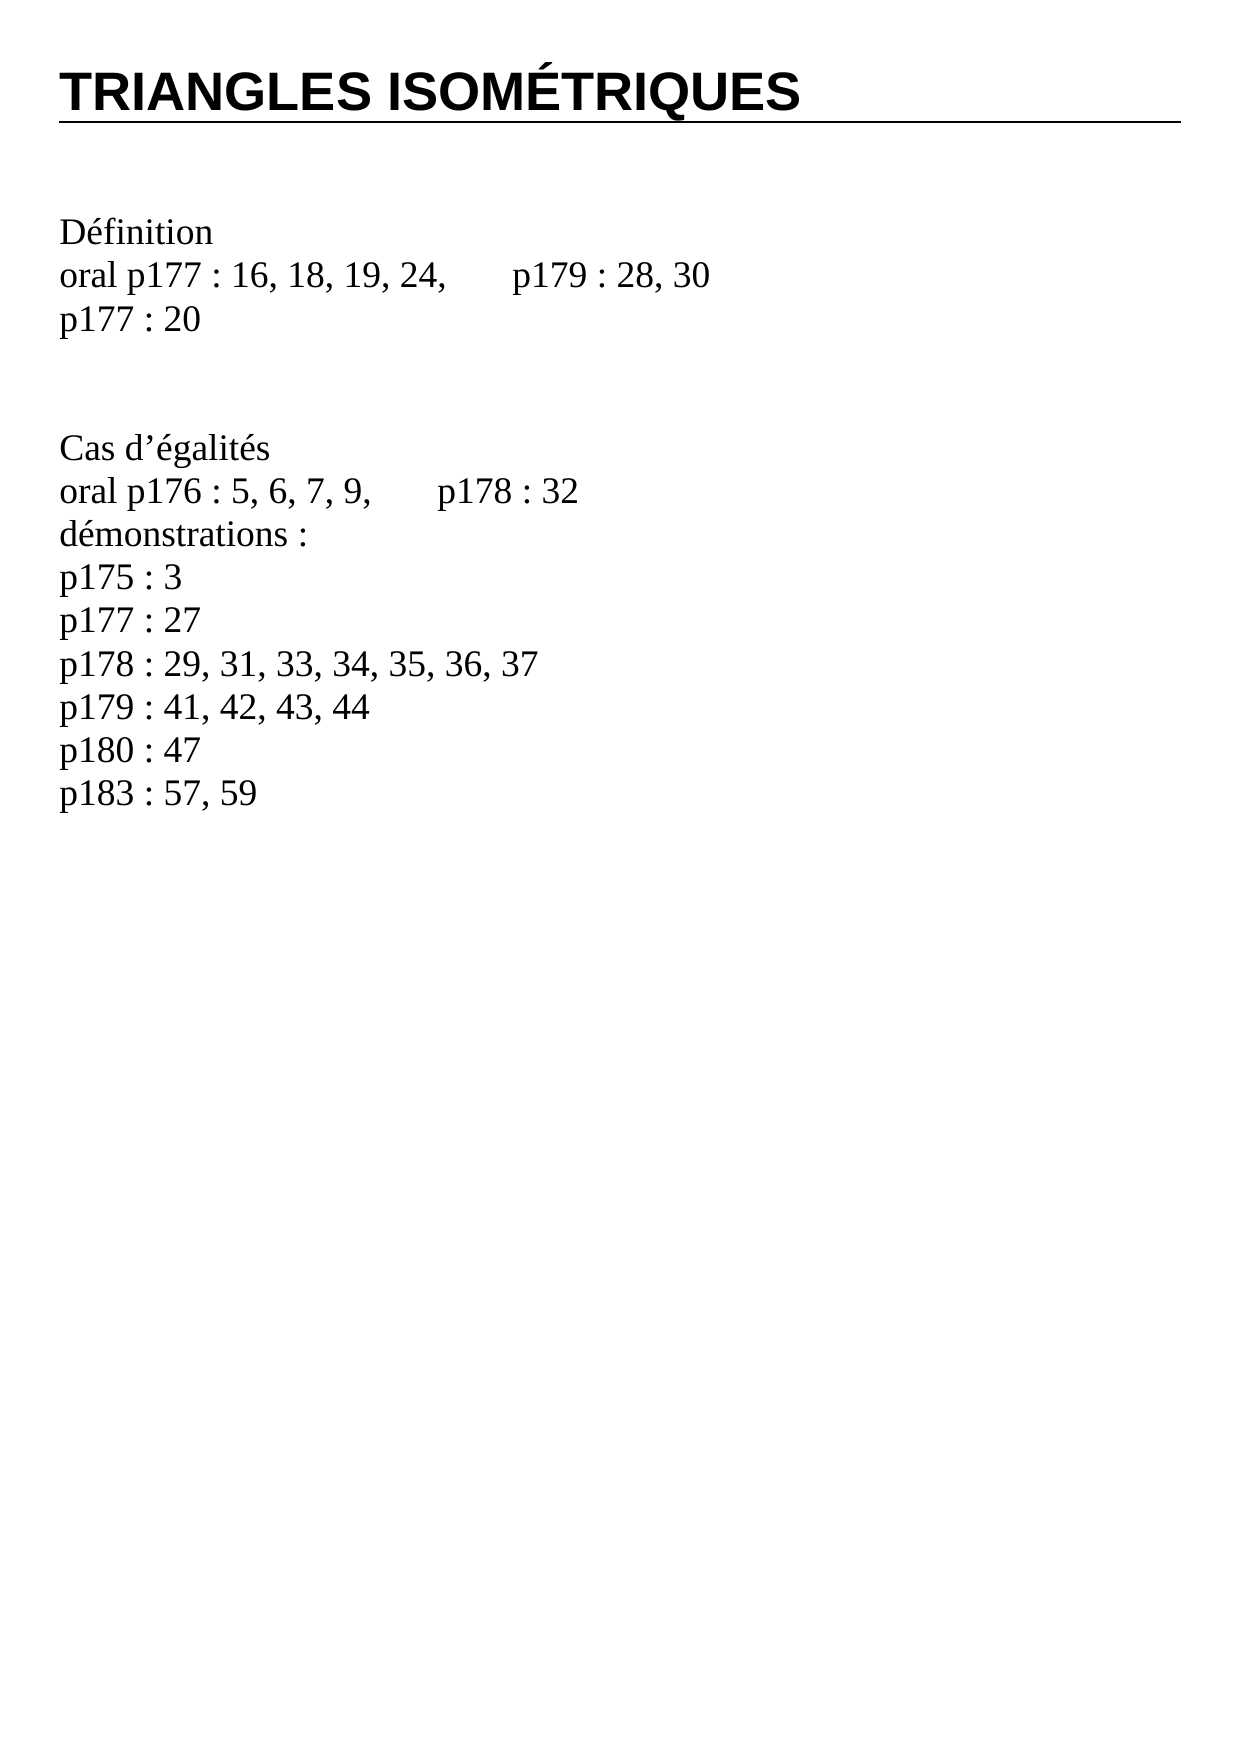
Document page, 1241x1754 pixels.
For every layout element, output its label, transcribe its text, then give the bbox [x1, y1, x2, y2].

text p179 : 41, 42, 43, 44 [59, 684, 1181, 727]
text p175 : 3 [59, 555, 1181, 598]
text Définition [59, 210, 1181, 253]
text oral p176 : 5, 6, 7, 9, p178 : 32 [59, 468, 1181, 512]
text p177 : 27 [59, 598, 1181, 641]
text oral p177 : 16, 18, 19, 24, p179 : 28, 30 [59, 253, 1181, 296]
text p178 : 29, 31, 33, 34, 35, 36, 37 [59, 641, 1181, 684]
text Cas d’égalités [59, 425, 1181, 468]
text p177 : 20 [59, 296, 1181, 339]
text démonstrations : [59, 512, 1181, 555]
text p180 : 47 [59, 727, 1181, 770]
text p183 : 57, 59 [59, 770, 1181, 813]
text triangles isométriques [59, 59, 1181, 121]
